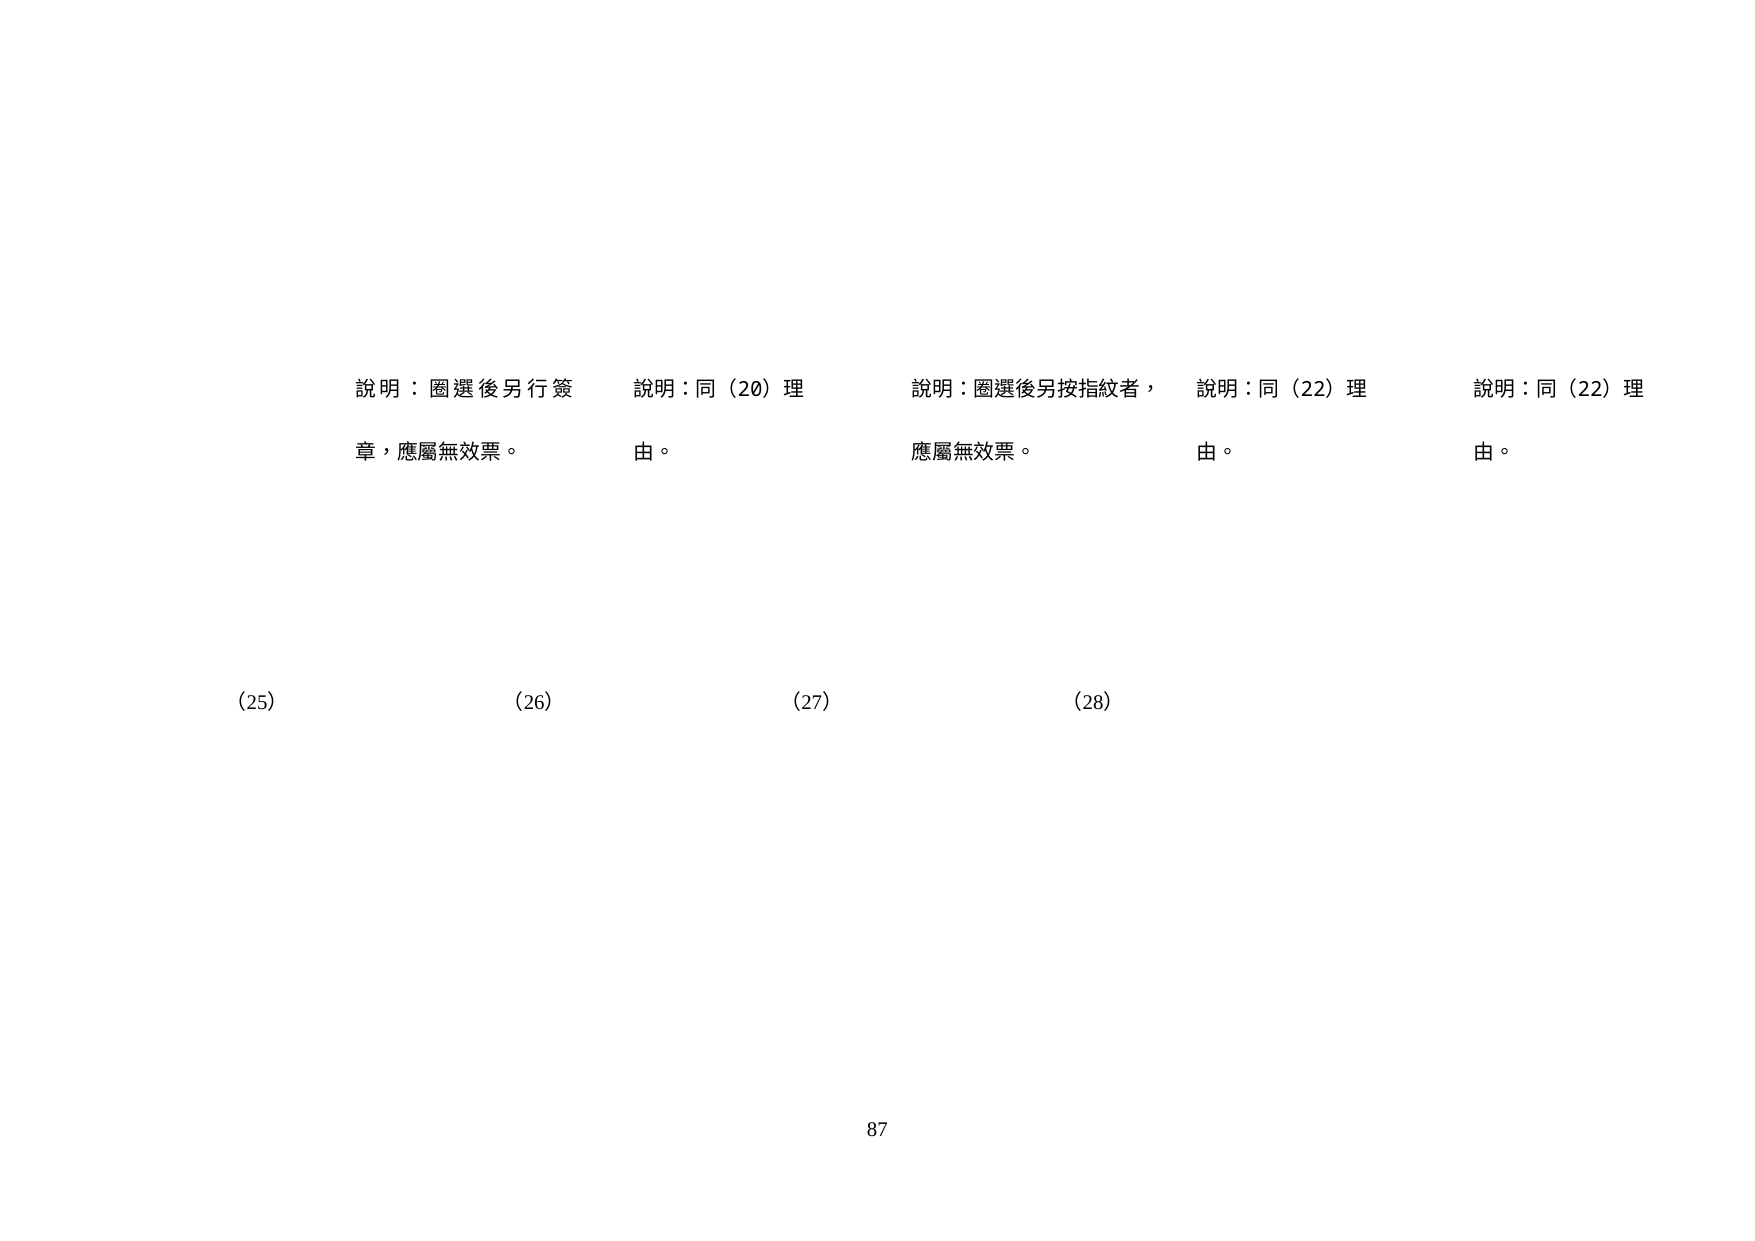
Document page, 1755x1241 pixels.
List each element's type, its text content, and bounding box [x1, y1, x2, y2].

table_cell 說明：同（20）理由。 [587, 346, 865, 471]
table_cell 說明：圈選後另按指紋者，應屬無效票。 [865, 346, 1150, 471]
table_cell 說明：同（22）理由。 [1427, 346, 1704, 471]
table_cell [32, 346, 309, 471]
table_header （27） [673, 659, 950, 721]
table_header （28） [950, 659, 1235, 721]
table_cell 說明：同（22）理由。 [1150, 346, 1427, 471]
table_cell 說明：圈選後另行簽章，應屬無效票。 [309, 346, 587, 471]
table_header （26） [395, 659, 673, 721]
table_cell [1704, 346, 1754, 471]
table_header （25） [118, 659, 395, 721]
